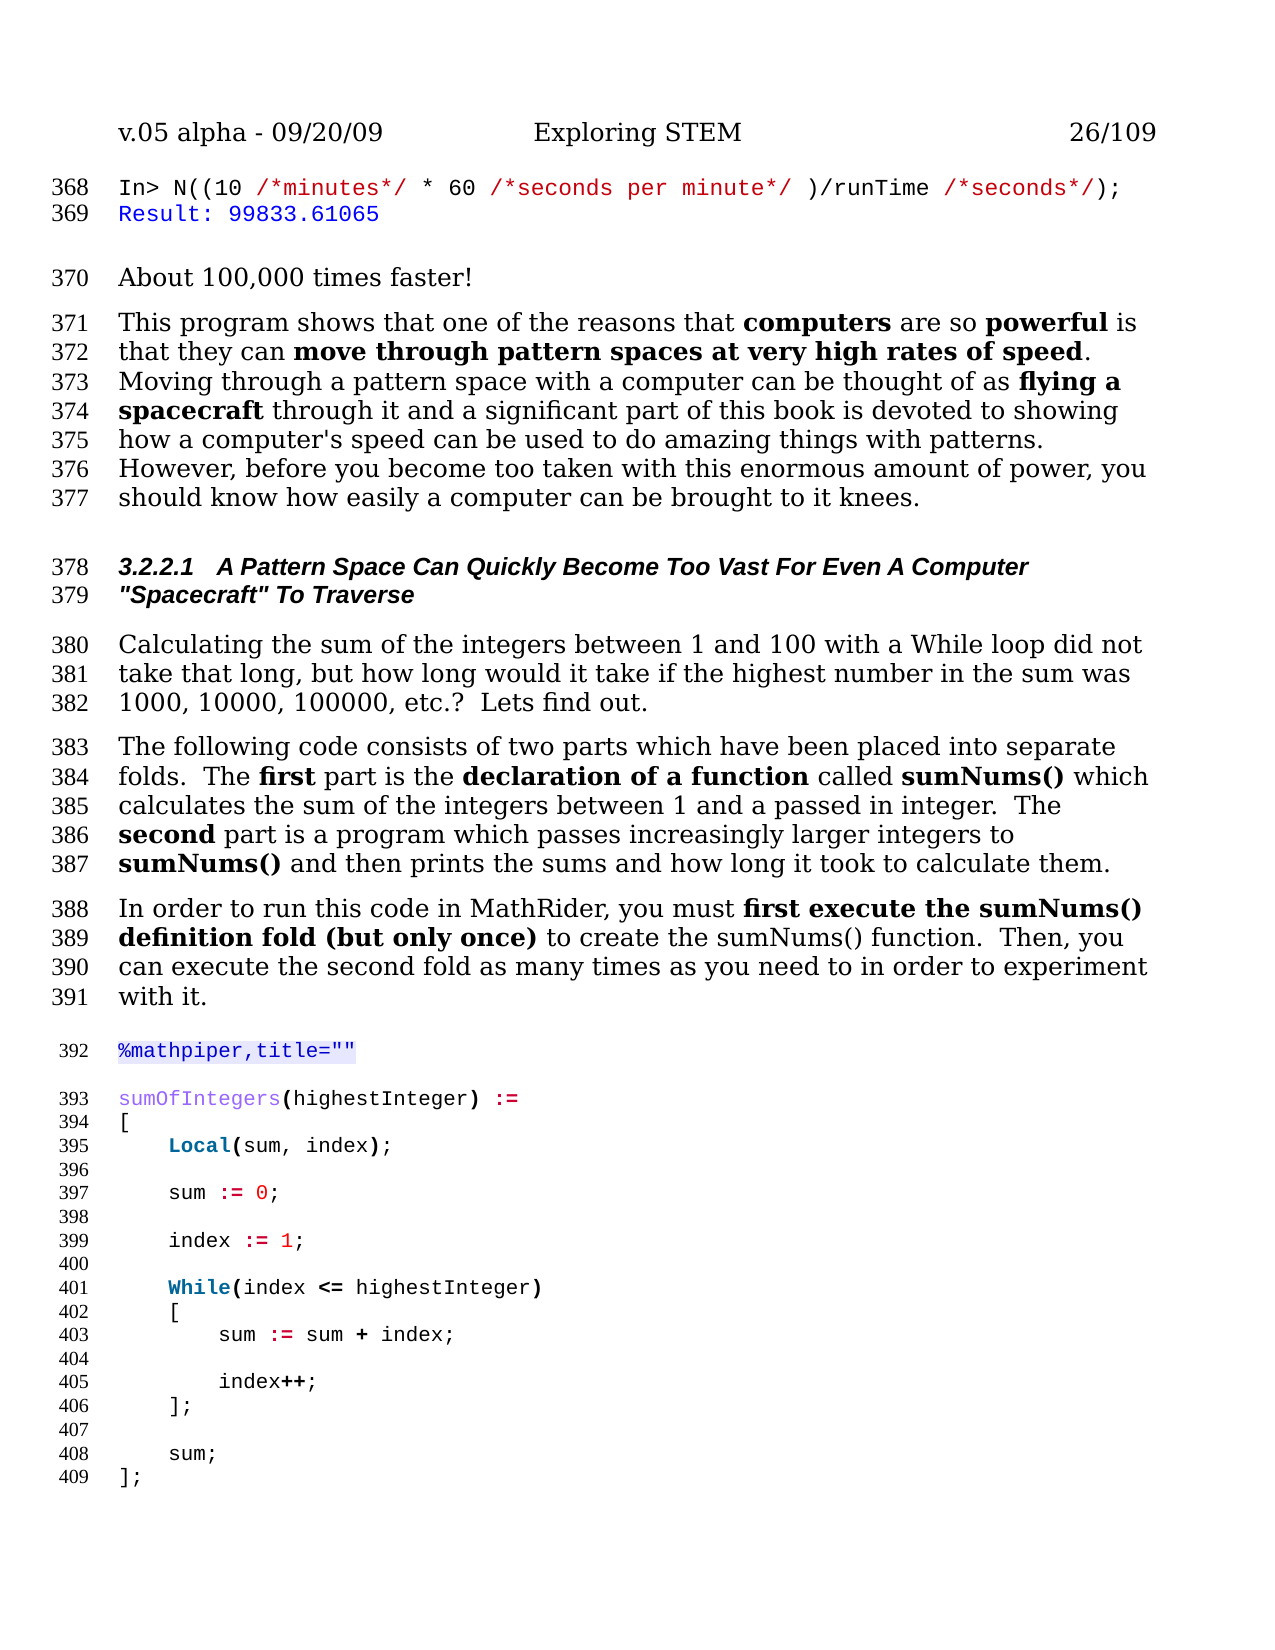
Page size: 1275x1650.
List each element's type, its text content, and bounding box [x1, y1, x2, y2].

text Result: 99833.61065 [118, 203, 1157, 229]
text Local(sum, index); [118, 1135, 1157, 1159]
text This program shows that one of the reasons that computers are so powerful is that they can move through pattern spaces at very high rates of speed. Moving through a pattern space with a computer can be thought of as flying a spacecraft through it and a significant part of this book is devoted to showing how a computer's speed can be used to do amazing things with patterns. However, before you become too taken with this enormous amount of power, you should know how easily a computer can be brought to it knees. [118, 308, 1157, 513]
text [ [118, 1111, 1157, 1135]
text index := 1; [118, 1230, 1157, 1253]
text sumOfIntegers(highestInteger) := [118, 1088, 1157, 1111]
text %mathpiper,title="" [118, 1041, 1157, 1064]
text [ [118, 1301, 1157, 1324]
text sum := sum + index; [118, 1324, 1157, 1348]
text ]; [118, 1466, 1157, 1490]
text While(index <= highestInteger) [118, 1277, 1157, 1301]
subtitle A Pattern Space Can Quickly Become Too Vast For Even A Computer "Spacecraft" To Traverse [118, 552, 1157, 609]
text The following code consists of two parts which have been placed into separate folds. The first part is the declaration of a function called sumNums() which calculates the sum of the integers between 1 and a passed in integer. The second part is a program which passes increasingly larger integers to sumNums() and then prints the sums and how long it took to calculate them. [118, 732, 1157, 879]
text In order to run this code in MathRider, you must first execute the sumNums() definition fold (but only once) to create the sumNums() function. Then, you can execute the second fold as many times as you need to in order to experiment with it. [118, 894, 1157, 1011]
text Calculating the sum of the integers between 1 and 100 with a While loop did not take that long, but how long would it take if the highest number in the sum was 1000, 10000, 100000, etc.? Lets find out. [118, 630, 1157, 717]
text In> N((10 /*minutes*/ * 60 /*seconds per minute*/ )/runTime /*seconds*/); [118, 177, 1157, 203]
text About 100,000 times faster! [118, 263, 1157, 293]
text sum := 0; [118, 1182, 1157, 1206]
text index++; [118, 1372, 1157, 1395]
text ]; [118, 1395, 1157, 1419]
text sum; [118, 1442, 1157, 1466]
